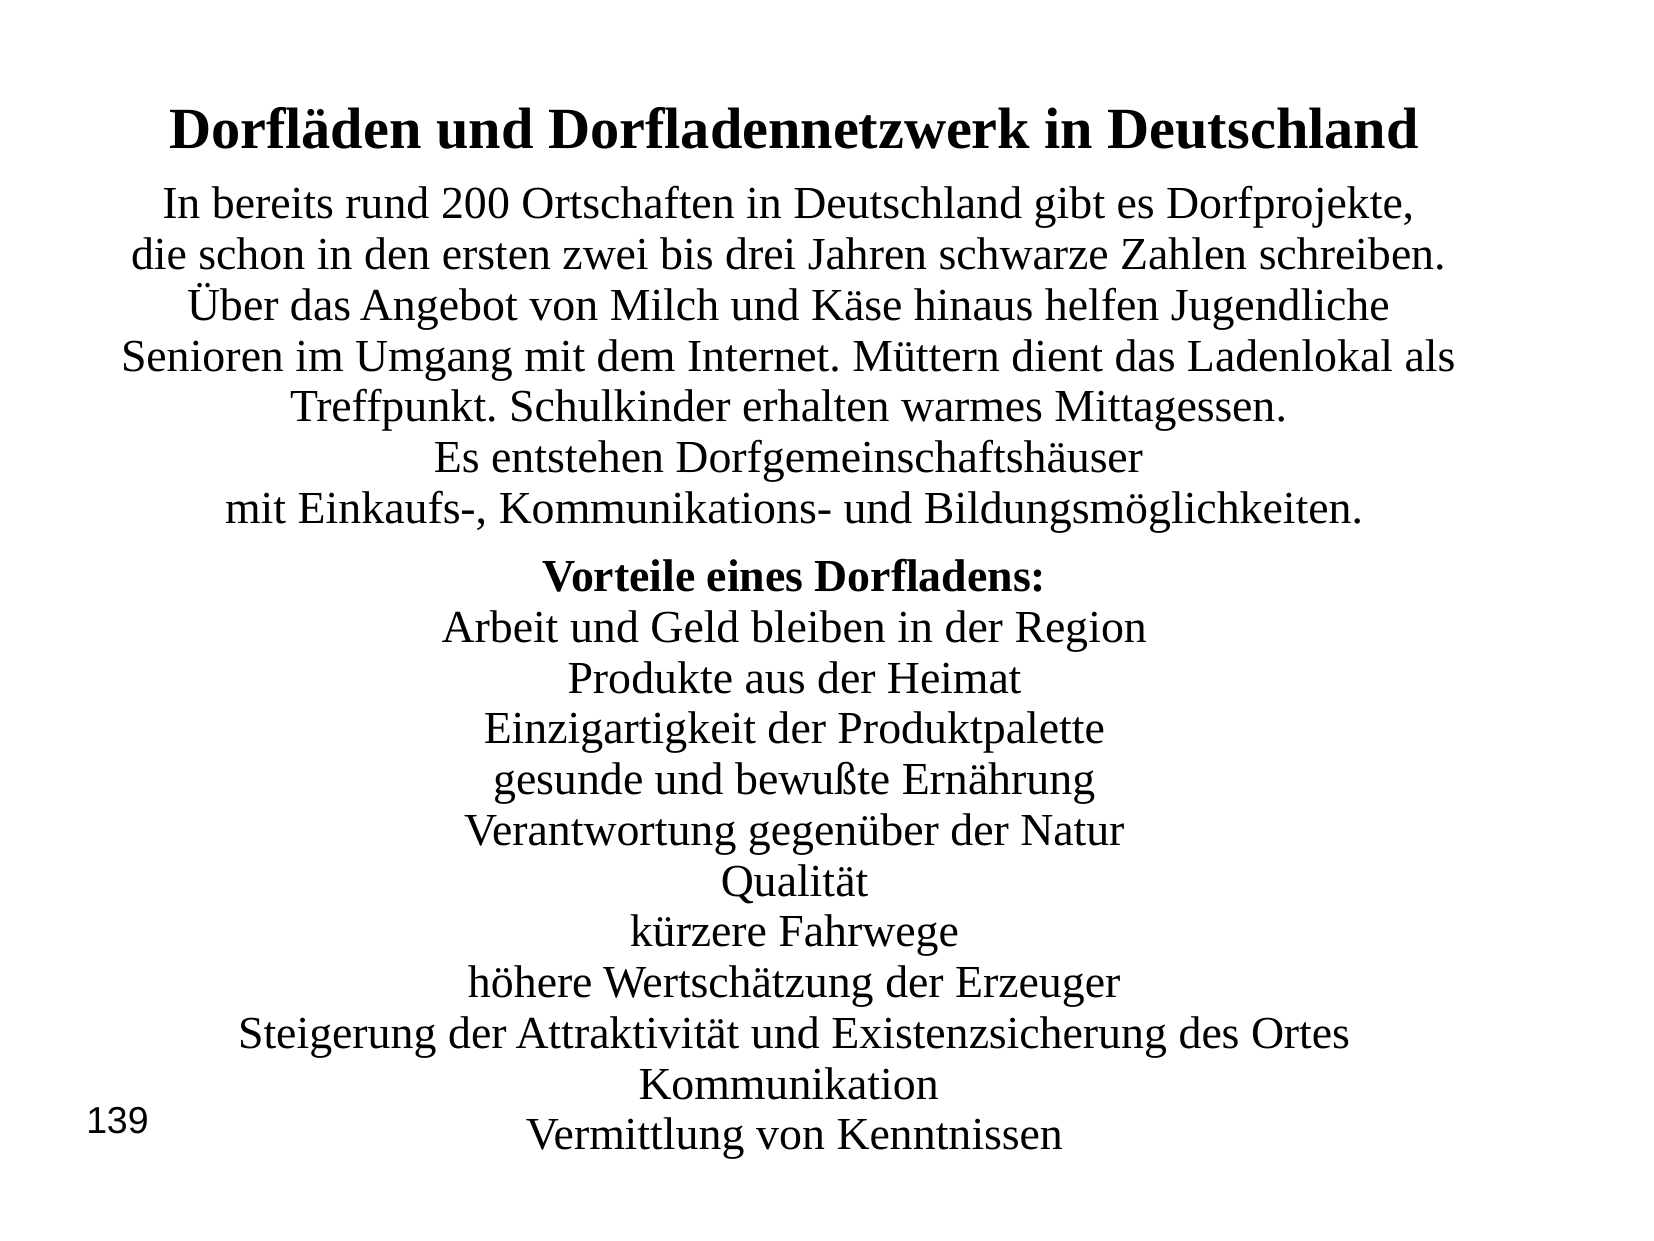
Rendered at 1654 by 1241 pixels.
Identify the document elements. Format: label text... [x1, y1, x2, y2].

text_box [71, 1092, 289, 1163]
text_box Dorfläden und Dorfladennetzwerk in Deutschland In bereits rund 200 Ortschaften in Deutschland gibt es Dorfprojekte, die schon in den ersten zwei bis drei Jahren schwarze Zahlen schreiben. Über das Angebot von Milch und Käse hinaus helfen Jugendliche Senioren im Umgang mit dem Internet. Müttern dient das Ladenlokal als Treffpunkt. Schulkinder erhalten warmes Mittagessen. Es entstehen Dorfgemeinschaftshäuser mit Einkaufs-, Kommunikations- und Bildungsmöglichkeiten. Vorteile eines Dorfladens: Arbeit und Geld bleiben in der Region Produkte aus der Heimat Einzigartigkeit der Produktpalette gesunde und bewußte Ernährung Verantwortung gegenüber der Natur Qualität kürzere Fahrwege höhere Wertschätzung der Erzeuger Steigerung der Attraktivität und Existenzsicherung des Ortes Kommunikation Vermittlung von Kenntnissen [106, 88, 1571, 1168]
